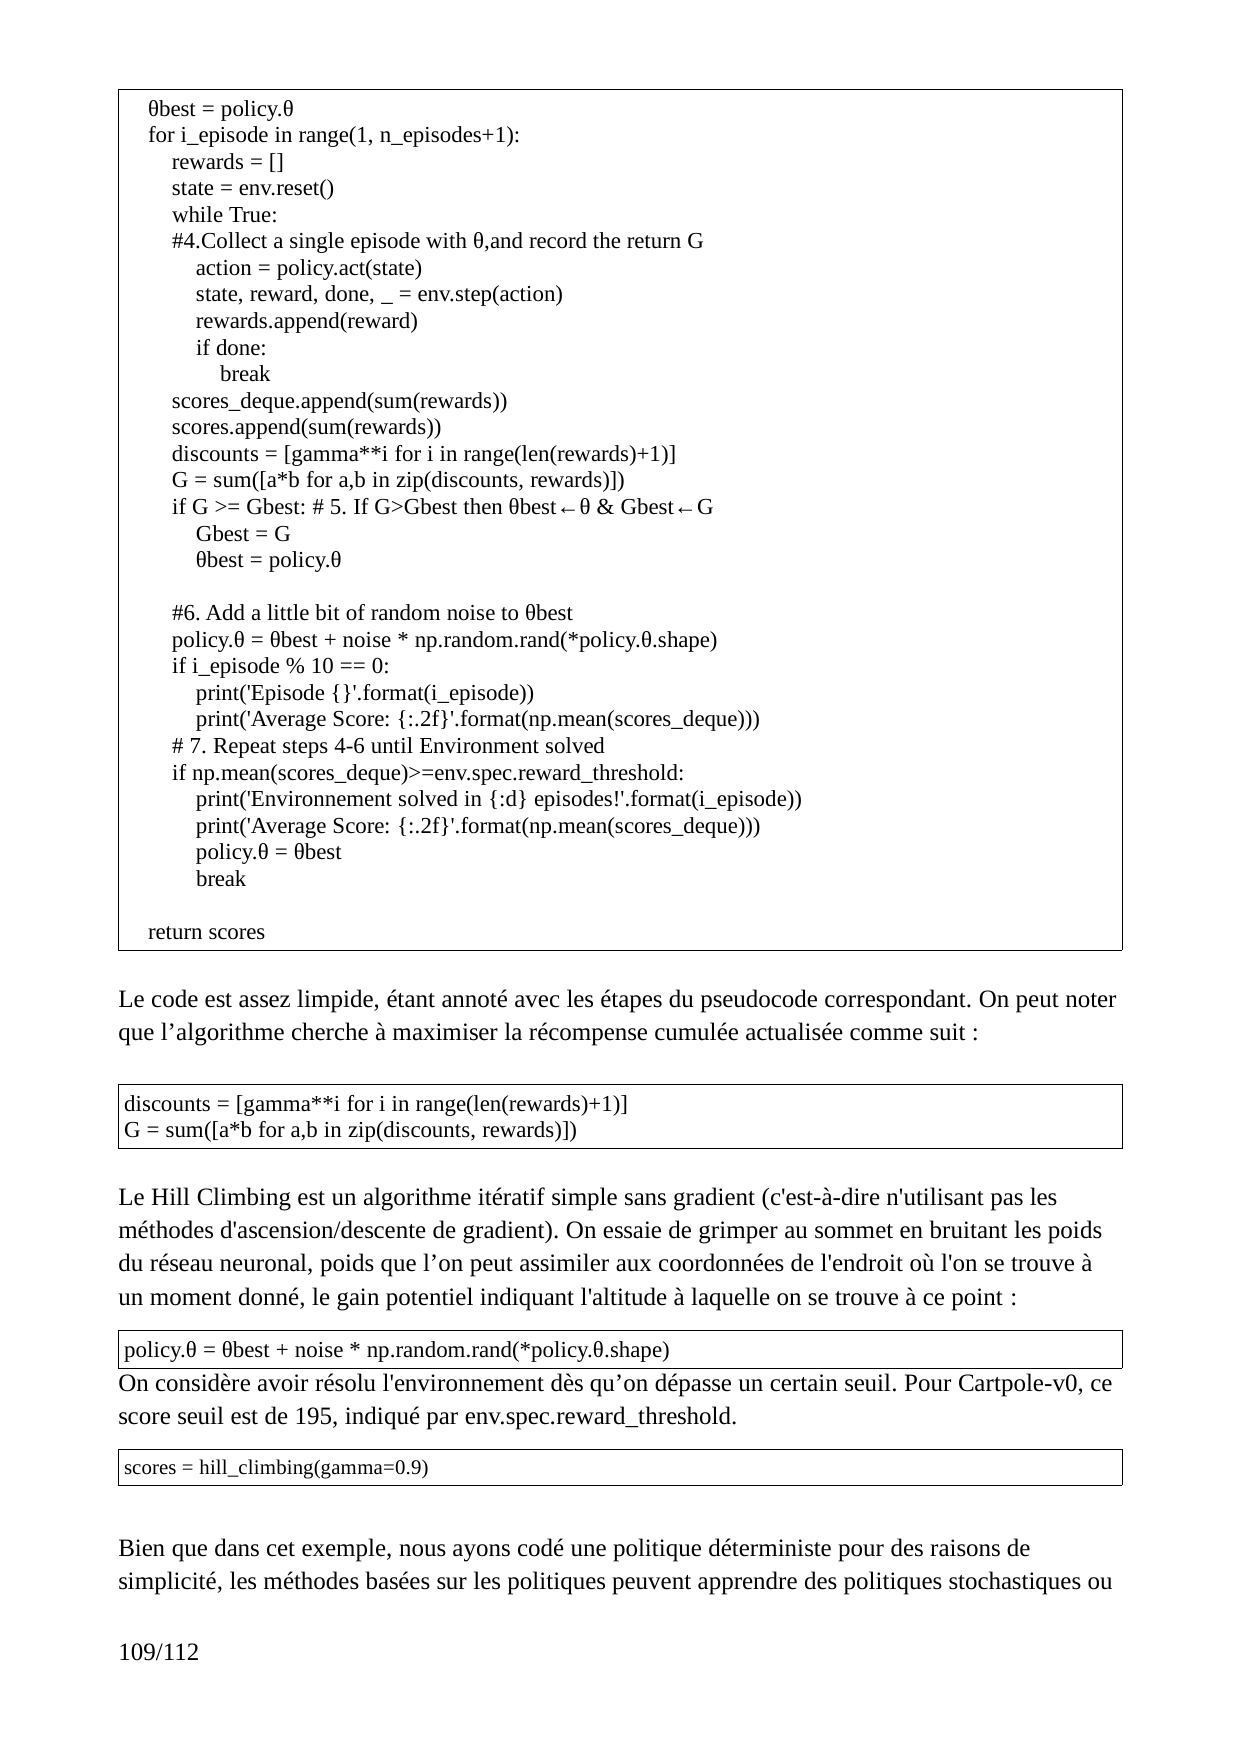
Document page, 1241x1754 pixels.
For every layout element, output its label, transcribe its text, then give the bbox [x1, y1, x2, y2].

text Le code est assez limpide, étant annoté avec les étapes du pseudocode correspondant. On peut noter que l’algorithme cherche à maximiser la récompense cumulée actualisée comme suit : [118, 983, 1122, 1046]
table_header policy.θ = θbest + noise * np.random.rand(*policy.θ.shape) [119, 1331, 1122, 1368]
table_header discounts = [gamma**i for i in range(len(rewards)+1)] G = sum([a*b for a,b in zip(discounts, rewards)]) [119, 1085, 1122, 1148]
text On considère avoir résolu l'environnement dès qu’on dépasse un certain seuil. Pour Cartpole-v0, ce score seuil est de 195, indiqué par env.spec.reward_threshold. [118, 1369, 1122, 1430]
table_header scores = hill_climbing(gamma=0.9) [119, 1450, 1122, 1485]
table_header θbest = policy.θ for i_episode in range(1, n_episodes+1): rewards = [] state = env.reset() while True: #4.Collect a single episode with θ,and record the return G action = policy.act(state) state, reward, done, _ = env.step(action) rewards.append(reward) if done: break scores_deque.append(sum(rewards)) scores.append(sum(rewards)) discounts = [gamma**i for i in range(len(rewards)+1)] G = sum([a*b for a,b in zip(discounts, rewards)]) if G >= Gbest: # 5. If G>Gbest then θbest←θ & Gbest←G Gbest = G θbest = policy.θ #6. Add a little bit of random noise to θbest policy.θ = θbest + noise * np.random.rand(*policy.θ.shape) if i_episode % 10 == 0: print('Episode {}'.format(i_episode)) print('Average Score: {:.2f}'.format(np.mean(scores_deque))) # 7. Repeat steps 4-6 until Environment solved if np.mean(scores_deque)>=env.spec.reward_threshold: print('Environnement solved in {:d} episodes!'.format(i_episode)) print('Average Score: {:.2f}'.format(np.mean(scores_deque))) policy.θ = θbest break return scores [119, 90, 1122, 950]
text Le Hill Climbing est un algorithme itératif simple sans gradient (c'est-à-dire n'utilisant pas les méthodes d'ascension/descente de gradient). On essaie de grimper au sommet en bruitant les poids du réseau neuronal, poids que l’on peut assimiler aux coordonnées de l'endroit où l'on se trouve à un moment donné, le gain potentiel indiquant l'altitude à laquelle on se trouve à ce point : [118, 1182, 1122, 1311]
text Bien que dans cet exemple, nous ayons codé une politique déterministe pour des raisons de simplicité, les méthodes basées sur les politiques peuvent apprendre des politiques stochastiques ou [118, 1533, 1122, 1595]
